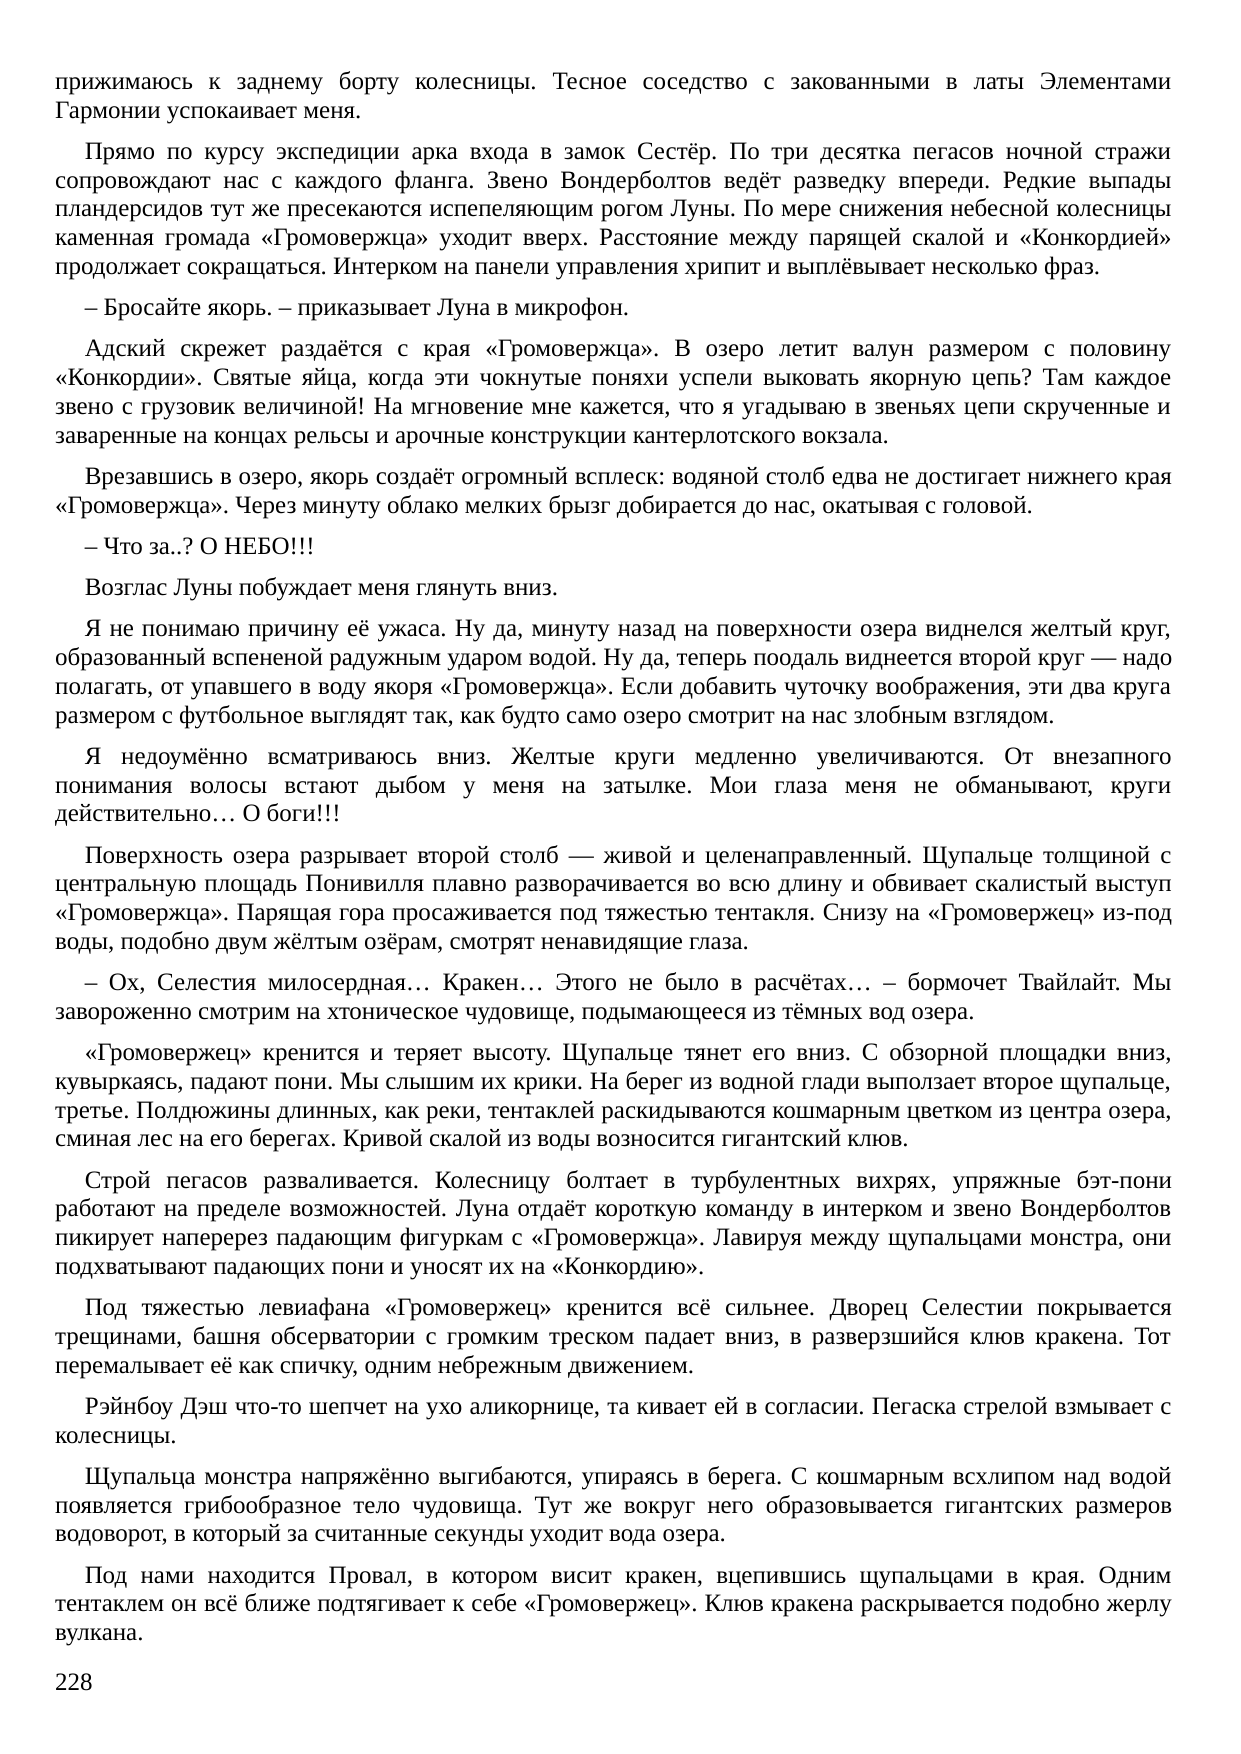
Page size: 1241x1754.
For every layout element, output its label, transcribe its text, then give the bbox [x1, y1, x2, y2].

text Рэйнбоу Дэш что-то шепчет на ухо аликорнице, та кивает ей в согласии. Пегаска стрелой взмывает с колесницы. [55, 1391, 1173, 1448]
text Прямо по курсу экспедиции арка входа в замок Сестёр. По три десятка пегасов ночной стражи сопровождают нас с каждого фланга. Звено Вондерболтов ведёт разведку впереди. Редкие выпады пландерсидов тут же пресекаются испепеляющим рогом Луны. По мере снижения небесной колесницы каменная громада «Громовержца» уходит вверх. Расстояние между парящей скалой и «Конкордией» продолжает сокращаться. Интерком на панели управления хрипит и выплёвывает несколько фраз. [55, 136, 1173, 280]
text Я недоумённо всматриваюсь вниз. Желтые круги медленно увеличиваются. От внезапного понимания волосы встают дыбом у меня на затылке. Мои глаза меня не обманывают, круги действительно… О боги!!! [55, 741, 1173, 827]
text Щупальца монстра напряжённо выгибаются, упираясь в берега. С кошмарным всхлипом над водой появляется грибообразное тело чудовища. Тут же вокруг него образовывается гигантских размеров водоворот, в который за считанные секунды уходит вода озера. [55, 1461, 1173, 1547]
text «Громовержец» кренится и теряет высоту. Щупальце тянет его вниз. С обзорной площадки вниз, кувыркаясь, падают пони. Мы слышим их крики. На берег из водной глади выползает второе щупальце, третье. Полдюжины длинных, как реки, тентаклей раскидываются кошмарным цветком из центра озера, сминая лес на его берегах. Кривой скалой из воды возносится гигантский клюв. [55, 1037, 1173, 1152]
text прижимаюсь к заднему борту колесницы. Тесное соседство с закованными в латы Элементами Гармонии успокаивает меня. [55, 66, 1173, 123]
text – Бросайте якорь. – приказывает Луна в микрофон. [55, 292, 1173, 321]
text Возглас Луны побуждает меня глянуть вниз. [55, 572, 1173, 601]
text Под тяжестью левиафана «Громовержец» кренится всё сильнее. Дворец Селестии покрывается трещинами, башня обсерватории с громким треском падает вниз, в разверзшийся клюв кракена. Тот перемалывает её как спичку, одним небрежным движением. [55, 1292, 1173, 1378]
text – Что за..? О НЕБО!!! [55, 531, 1173, 560]
text Адский скрежет раздаётся с края «Громовержца». В озеро летит валун размером с половину «Конкордии». Святые яйца, когда эти чокнутые поняхи успели выковать якорную цепь? Там каждое звено с грузовик величиной! На мгновение мне кажется, что я угадываю в звеньях цепи скрученные и заваренные на концах рельсы и арочные конструкции кантерлотского вокзала. [55, 333, 1173, 448]
text Врезавшись в озеро, якорь создаёт огромный всплеск: водяной столб едва не достигает нижнего края «Громовержца». Через минуту облако мелких брызг добирается до нас, окатывая с головой. [55, 461, 1173, 518]
text Поверхность озера разрывает второй столб — живой и целенаправленный. Щупальце толщиной с центральную площадь Понивилля плавно разворачивается во всю длину и обвивает скалистый выступ «Громовержца». Парящая гора просаживается под тяжестью тентакля. Снизу на «Громовержец» из-под воды, подобно двум жёлтым озёрам, смотрят ненавидящие глаза. [55, 840, 1173, 955]
text – Ох, Селестия милосердная… Кракен… Этого не было в расчётах… – бормочет Твайлайт. Мы завороженно смотрим на хтоническое чудовище, подымающееся из тёмных вод озера. [55, 967, 1173, 1025]
text Строй пегасов разваливается. Колесницу болтает в турбулентных вихрях, упряжные бэт-пони работают на пределе возможностей. Луна отдаёт короткую команду в интерком и звено Вондерболтов пикирует наперерез падающим фигуркам с «Громовержца». Лавируя между щупальцами монстра, они подхватывают падающих пони и уносят их на «Конкордию». [55, 1165, 1173, 1280]
text Я не понимаю причину её ужаса. Ну да, минуту назад на поверхности озера виднелся желтый круг, образованный вспененой радужным ударом водой. Ну да, теперь поодаль виднеется второй круг — надо полагать, от упавшего в воду якоря «Громовержца». Если добавить чуточку воображения, эти два круга размером с футбольное выглядят так, как будто само озеро смотрит на нас злобным взглядом. [55, 613, 1173, 728]
text Под нами находится Провал, в котором висит кракен, вцепившись щупальцами в края. Одним тентаклем он всё ближе подтягивает к себе «Громовержец». Клюв кракена раскрывается подобно жерлу вулкана. [55, 1560, 1173, 1646]
